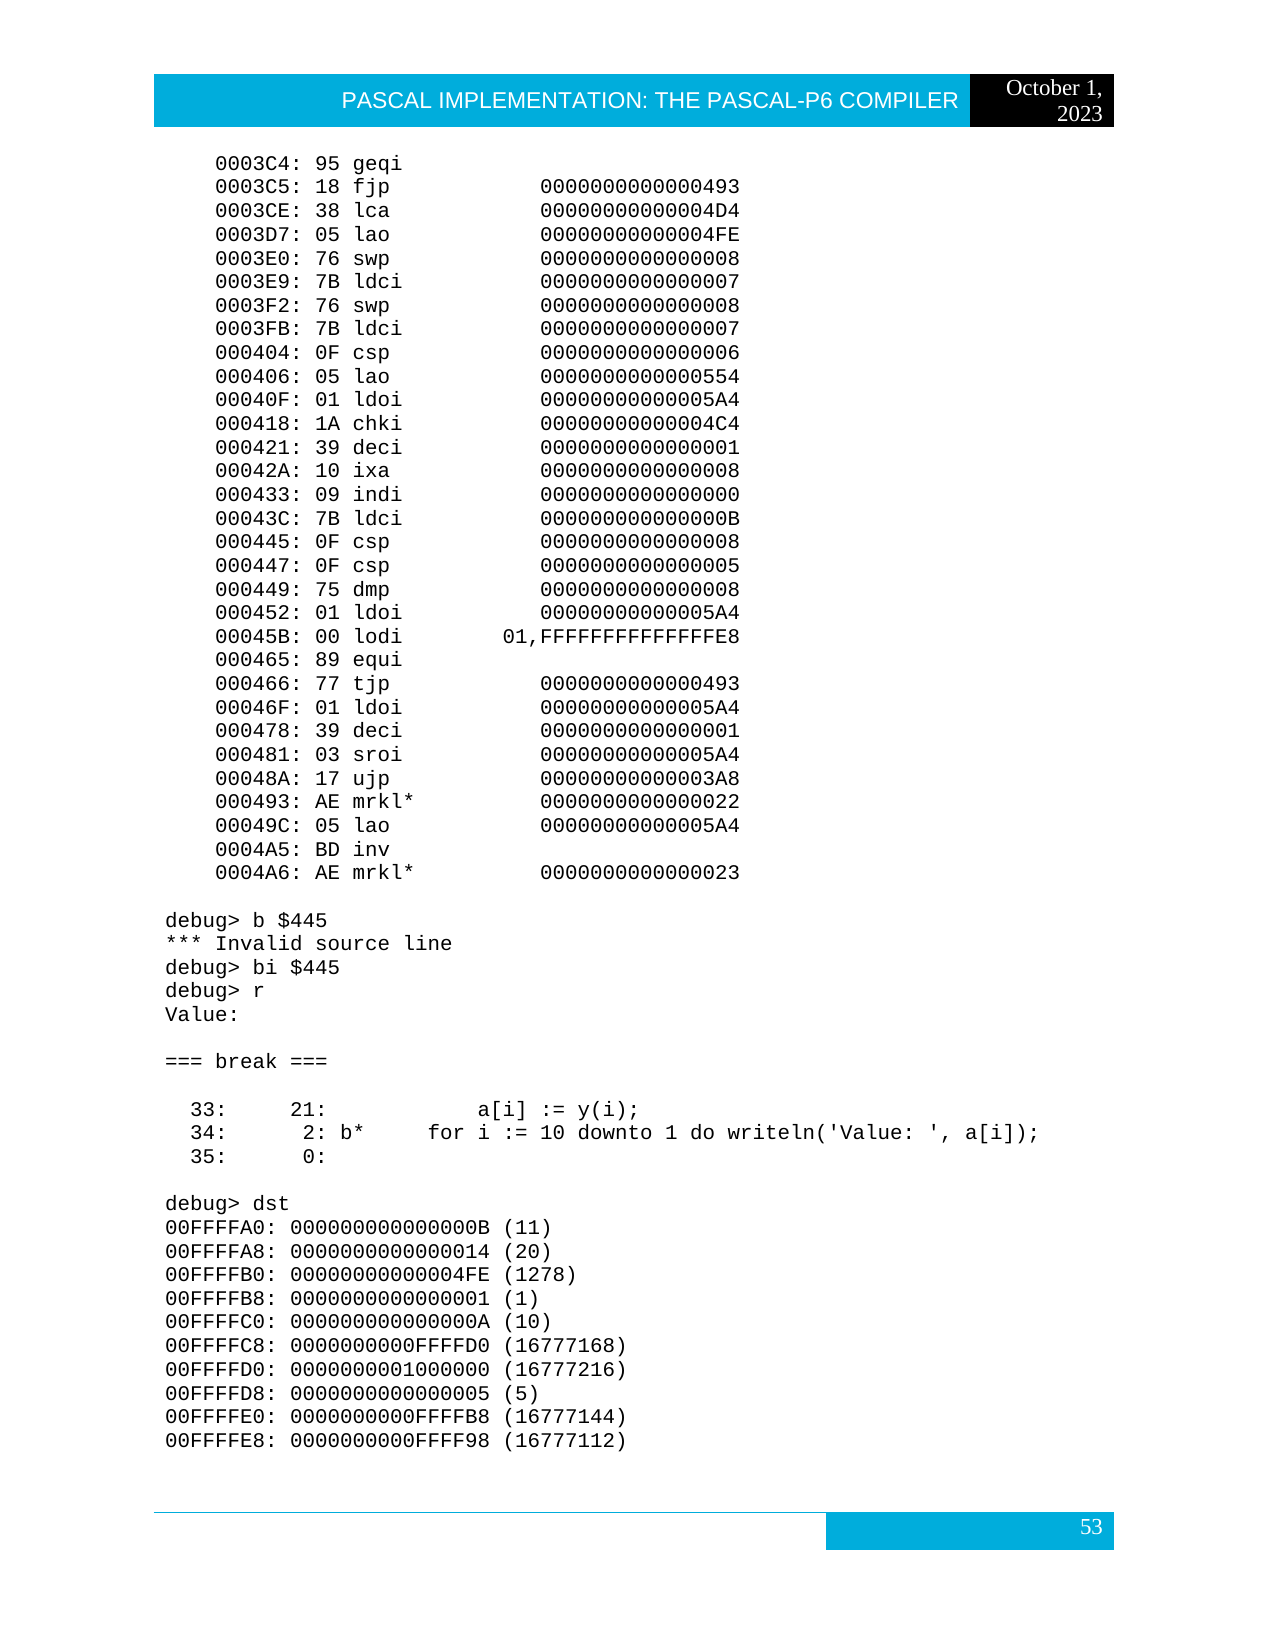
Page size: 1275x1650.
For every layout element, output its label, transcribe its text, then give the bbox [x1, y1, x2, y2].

text 00FFFFC8: 0000000000FFFFD0 (16777168) [165, 1335, 1125, 1359]
text 00FFFFD0: 0000000001000000 (16777216) [165, 1359, 1125, 1382]
text 0004A5: BD inv [165, 839, 1125, 862]
text 000449: 75 dmp 0000000000000008 [165, 578, 1125, 602]
text 0003C4: 95 geqi [165, 153, 1125, 177]
text 35: 0: [165, 1146, 1125, 1170]
text 0003D7: 05 lao 00000000000004FE [165, 224, 1125, 247]
text 00FFFFE8: 0000000000FFFF98 (16777112) [165, 1430, 1125, 1453]
text debug> bi $445 [165, 957, 1125, 981]
text 00040F: 01 ldoi 00000000000005A4 [165, 389, 1125, 413]
text 000466: 77 tjp 0000000000000493 [165, 673, 1125, 697]
text 00043C: 7B ldci 000000000000000B [165, 508, 1125, 531]
text *** Invalid source line [165, 933, 1125, 957]
text 000421: 39 deci 0000000000000001 [165, 437, 1125, 460]
text 000481: 03 sroi 00000000000005A4 [165, 744, 1125, 768]
text 000478: 39 deci 0000000000000001 [165, 720, 1125, 744]
text 0003CE: 38 lca 00000000000004D4 [165, 200, 1125, 224]
text 00042A: 10 ixa 0000000000000008 [165, 460, 1125, 484]
text 000493: AE mrkl* 0000000000000022 [165, 791, 1125, 815]
text 0003C5: 18 fjp 0000000000000493 [165, 177, 1125, 200]
text 00FFFFA0: 000000000000000B (11) [165, 1217, 1125, 1241]
text 0003FB: 7B ldci 0000000000000007 [165, 318, 1125, 342]
text 000447: 0F csp 0000000000000005 [165, 555, 1125, 578]
text 00049C: 05 lao 00000000000005A4 [165, 815, 1125, 839]
text 00FFFFA8: 0000000000000014 (20) [165, 1241, 1125, 1264]
text 34: 2: b* for i := 10 downto 1 do writeln('Value: ', a[i]); [165, 1122, 1125, 1146]
text 00FFFFB0: 00000000000004FE (1278) [165, 1264, 1125, 1288]
text 0003E9: 7B ldci 0000000000000007 [165, 271, 1125, 295]
text 00048A: 17 ujp 00000000000003A8 [165, 768, 1125, 791]
text 000406: 05 lao 0000000000000554 [165, 366, 1125, 389]
text 00045B: 00 lodi 01,FFFFFFFFFFFFFFE8 [165, 626, 1125, 649]
text 000465: 89 equi [165, 649, 1125, 673]
text 00FFFFC0: 000000000000000A (10) [165, 1312, 1125, 1335]
text === break === [165, 1051, 1125, 1075]
text 000418: 1A chki 00000000000004C4 [165, 413, 1125, 437]
text debug> dst [165, 1193, 1125, 1217]
text 00FFFFB8: 0000000000000001 (1) [165, 1288, 1125, 1312]
text debug> r [165, 981, 1125, 1004]
text 33: 21: a[i] := y(i); [165, 1099, 1125, 1122]
text debug> b $445 [165, 909, 1125, 933]
text 000452: 01 ldoi 00000000000005A4 [165, 602, 1125, 626]
text 000404: 0F csp 0000000000000006 [165, 342, 1125, 366]
text 0003E0: 76 swp 0000000000000008 [165, 247, 1125, 271]
text 000433: 09 indi 0000000000000000 [165, 484, 1125, 508]
text 00FFFFD8: 0000000000000005 (5) [165, 1382, 1125, 1406]
text 000445: 0F csp 0000000000000008 [165, 531, 1125, 555]
text 00FFFFE0: 0000000000FFFFB8 (16777144) [165, 1406, 1125, 1430]
text 00046F: 01 ldoi 00000000000005A4 [165, 697, 1125, 720]
text 0003F2: 76 swp 0000000000000008 [165, 295, 1125, 318]
text 0004A6: AE mrkl* 0000000000000023 [165, 862, 1125, 886]
text Value: [165, 1004, 1125, 1028]
